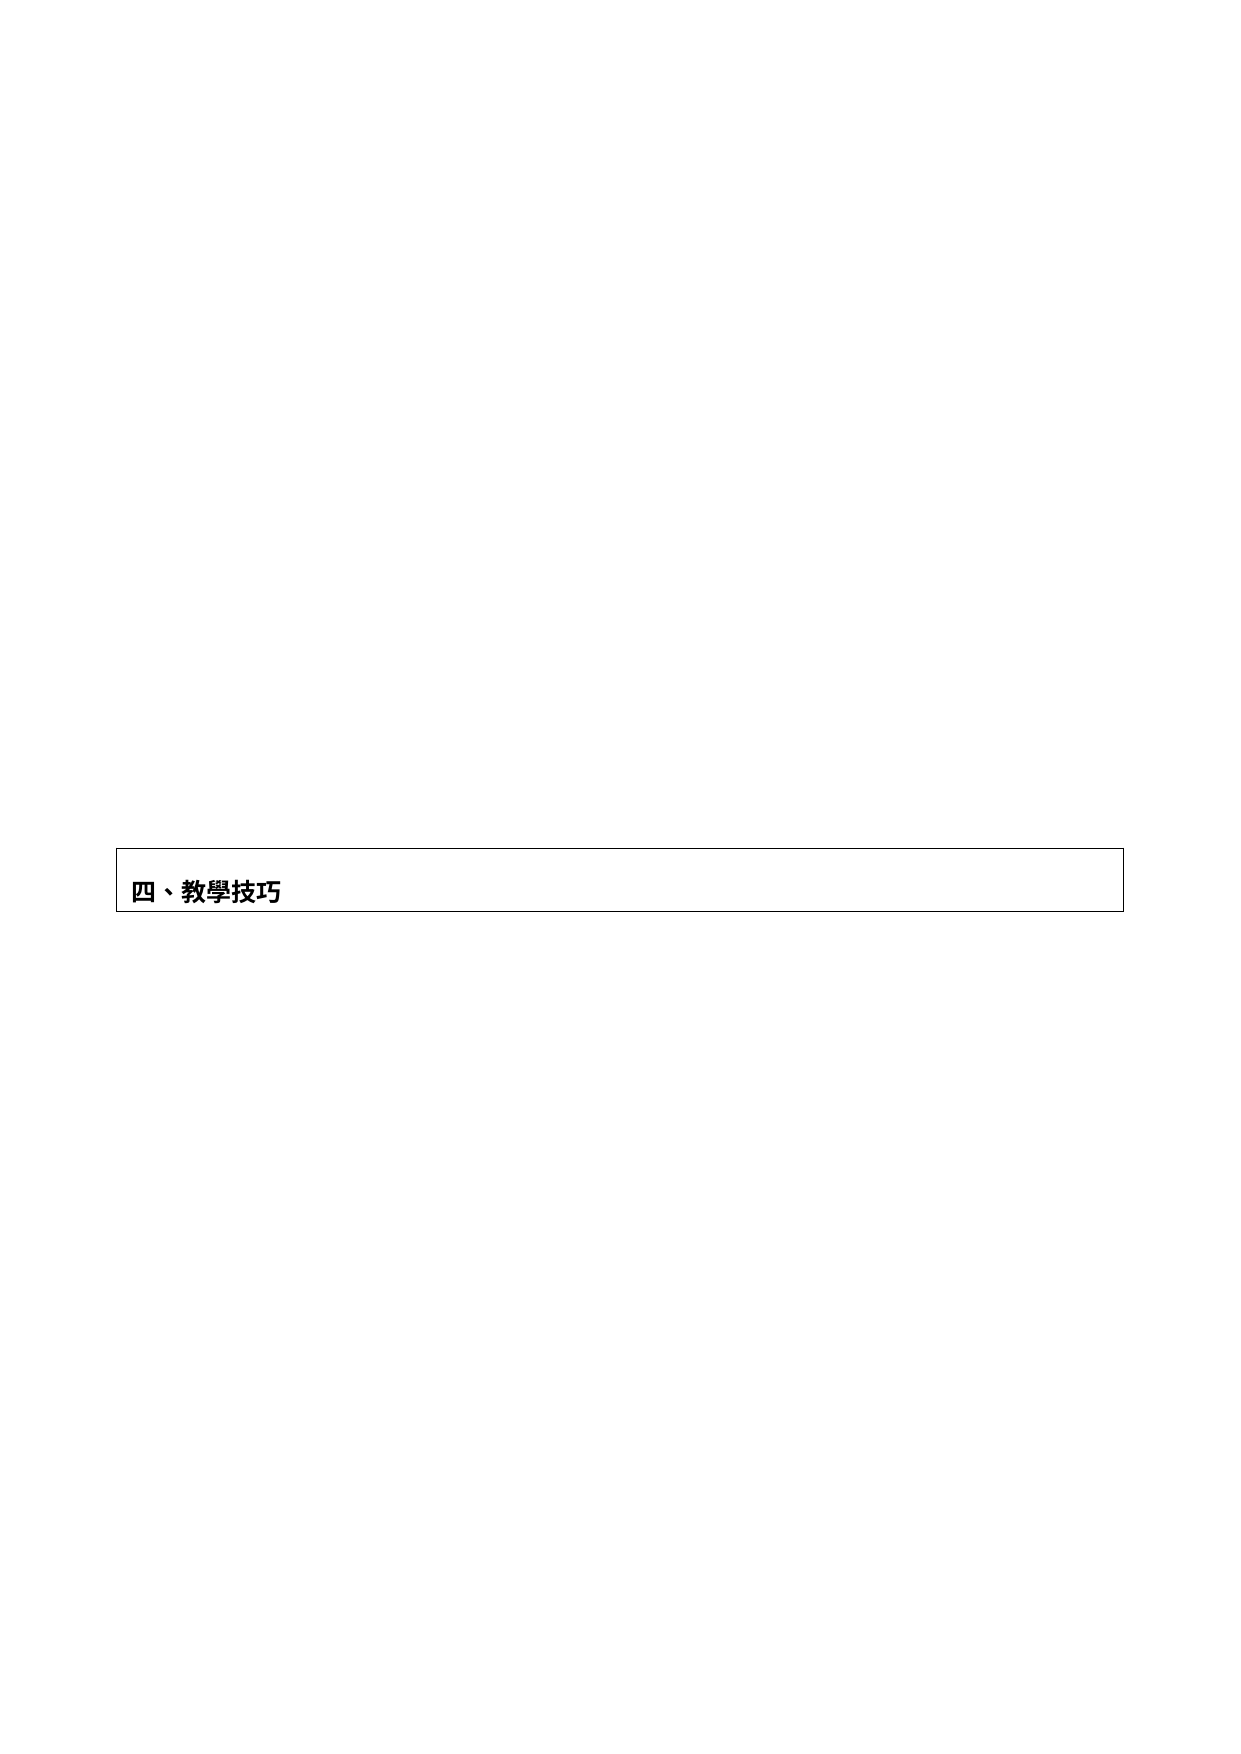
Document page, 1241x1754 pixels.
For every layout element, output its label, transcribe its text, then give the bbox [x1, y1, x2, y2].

table_cell 四、教學技巧 [117, 849, 1123, 911]
